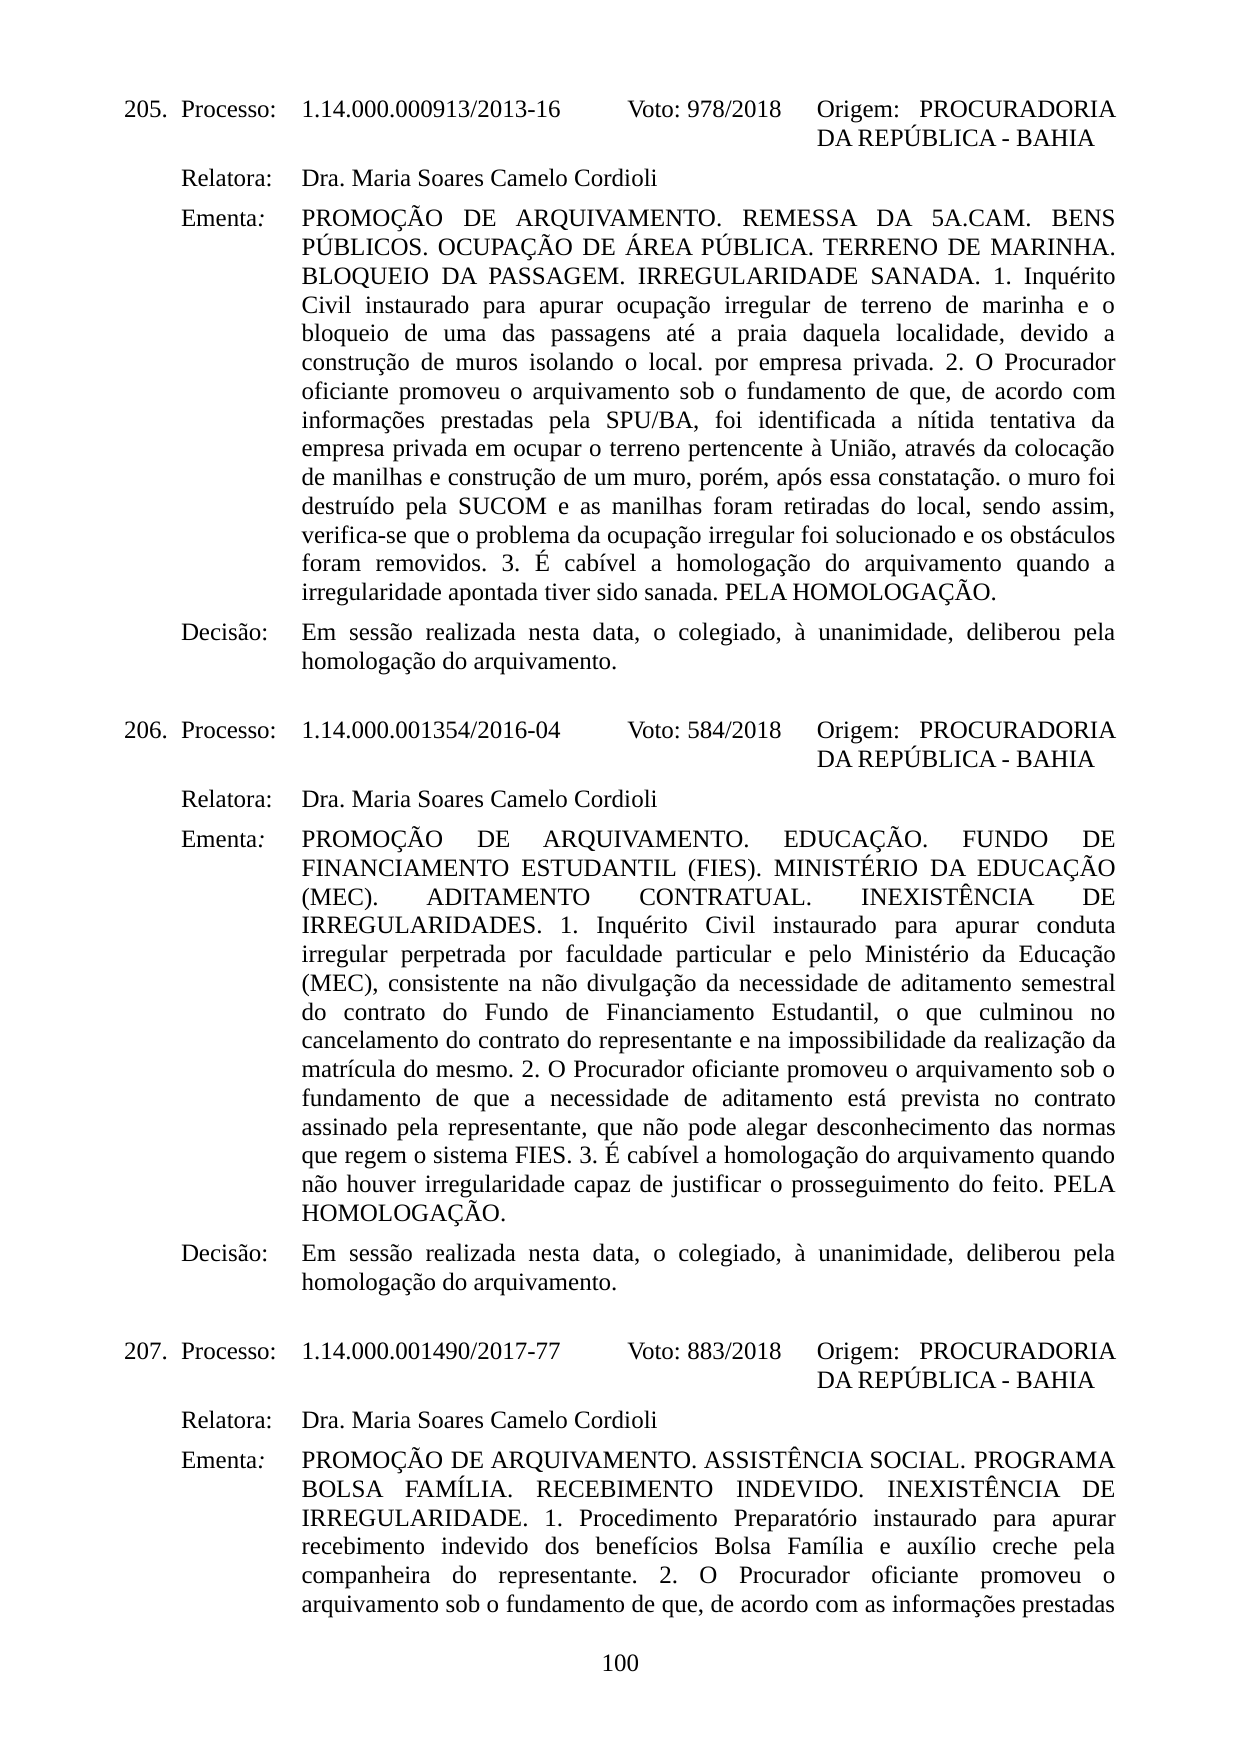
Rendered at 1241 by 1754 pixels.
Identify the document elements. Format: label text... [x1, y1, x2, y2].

table_header Origem: PROCURADORIA DA REPÚBLICA - BAHIA [811, 709, 1122, 778]
table_cell [118, 1439, 175, 1623]
table_header Processo: [175, 1330, 296, 1399]
table_header Voto: 584/2018 [621, 709, 811, 778]
table_cell PROMOÇÃO DE ARQUIVAMENTO. ASSISTÊNCIA SOCIAL. PROGRAMA BOLSA FAMÍLIA. RECEBIMENTO INDEVIDO. INEXISTÊNCIA DE IRREGULARIDADE. 1. Procedimento Preparatório instaurado para apurar recebimento indevido dos benefícios Bolsa Família e auxílio creche pela companheira do representante. 2. O Procurador oficiante promoveu o arquivamento sob o fundamento de que, de acordo com as informações prestadas [296, 1439, 1122, 1623]
table_cell Relatora: [175, 778, 296, 818]
table_cell Em sessão realizada nesta data, o colegiado, à unanimidade, deliberou pela homologação do arquivamento. [296, 1233, 1122, 1301]
table_header Origem: PROCURADORIA DA REPÚBLICA - BAHIA [811, 89, 1122, 157]
table_cell Dra. Maria Soares Camelo Cordioli [296, 158, 1122, 198]
table_cell PROMOÇÃO DE ARQUIVAMENTO. REMESSA DA 5A.CAM. BENS PÚBLICOS. OCUPAÇÃO DE ÁREA PÚBLICA. TERRENO DE MARINHA. BLOQUEIO DA PASSAGEM. IRREGULARIDADE SANADA. 1. Inquérito Civil instaurado para apurar ocupação irregular de terreno de marinha e o bloqueio de uma das passagens até a praia daquela localidade, devido a construção de muros isolando o local. por empresa privada. 2. O Procurador oficiante promoveu o arquivamento sob o fundamento de que, de acordo com informações prestadas pela SPU/BA, foi identificada a nítida tentativa da empresa privada em ocupar o terreno pertencente à União, através da colocação de manilhas e construção de um muro, porém, após essa constatação. o muro foi destruído pela SUCOM e as manilhas foram retiradas do local, sendo assim, verifica-se que o problema da ocupação irregular foi solucionado e os obstáculos foram removidos. 3. É cabível a homologação do arquivamento quando a irregularidade apontada tiver sido sanada. PELA HOMOLOGAÇÃO. [296, 198, 1122, 612]
table_cell [118, 1399, 175, 1439]
table_header 207. [118, 1330, 175, 1399]
table_cell Ementa: [175, 819, 296, 1232]
table_header 205. [118, 89, 175, 157]
table_cell Relatora: [175, 158, 296, 198]
table_cell Dra. Maria Soares Camelo Cordioli [296, 1399, 1122, 1439]
table_cell Ementa: [175, 198, 296, 612]
table_cell Ementa: [175, 1439, 296, 1623]
table_cell Decisão: [175, 1233, 296, 1301]
table_header Processo: [175, 709, 296, 778]
table_cell Relatora: [175, 1399, 296, 1439]
table_header 1.14.000.001490/2017-77 [296, 1330, 621, 1399]
table_header Origem: PROCURADORIA DA REPÚBLICA - BAHIA [811, 1330, 1122, 1399]
table_cell Decisão: [175, 612, 296, 681]
table_header Voto: 978/2018 [621, 89, 811, 157]
table_header Processo: [175, 89, 296, 157]
table_cell [118, 819, 175, 1232]
table_cell [118, 198, 175, 612]
table_header 1.14.000.001354/2016-04 [296, 709, 621, 778]
table_cell [118, 612, 175, 681]
table_cell Dra. Maria Soares Camelo Cordioli [296, 778, 1122, 818]
table_cell [118, 1233, 175, 1301]
table_cell PROMOÇÃO DE ARQUIVAMENTO. EDUCAÇÃO. FUNDO DE FINANCIAMENTO ESTUDANTIL (FIES). MINISTÉRIO DA EDUCAÇÃO (MEC). ADITAMENTO CONTRATUAL. INEXISTÊNCIA DE IRREGULARIDADES. 1. Inquérito Civil instaurado para apurar conduta irregular perpetrada por faculdade particular e pelo Ministério da Educação (MEC), consistente na não divulgação da necessidade de aditamento semestral do contrato do Fundo de Financiamento Estudantil, o que culminou no cancelamento do contrato do representante e na impossibilidade da realização da matrícula do mesmo. 2. O Procurador oficiante promoveu o arquivamento sob o fundamento de que a necessidade de aditamento está prevista no contrato assinado pela representante, que não pode alegar desconhecimento das normas que regem o sistema FIES. 3. É cabível a homologação do arquivamento quando não houver irregularidade capaz de justificar o prosseguimento do feito. PELA HOMOLOGAÇÃO. [296, 819, 1122, 1232]
table_cell Em sessão realizada nesta data, o colegiado, à unanimidade, deliberou pela homologação do arquivamento. [296, 612, 1122, 681]
table_cell [118, 158, 175, 198]
table_header 206. [118, 709, 175, 778]
table_cell [118, 778, 175, 818]
table_header 1.14.000.000913/2013-16 [296, 89, 621, 157]
table_header Voto: 883/2018 [621, 1330, 811, 1399]
